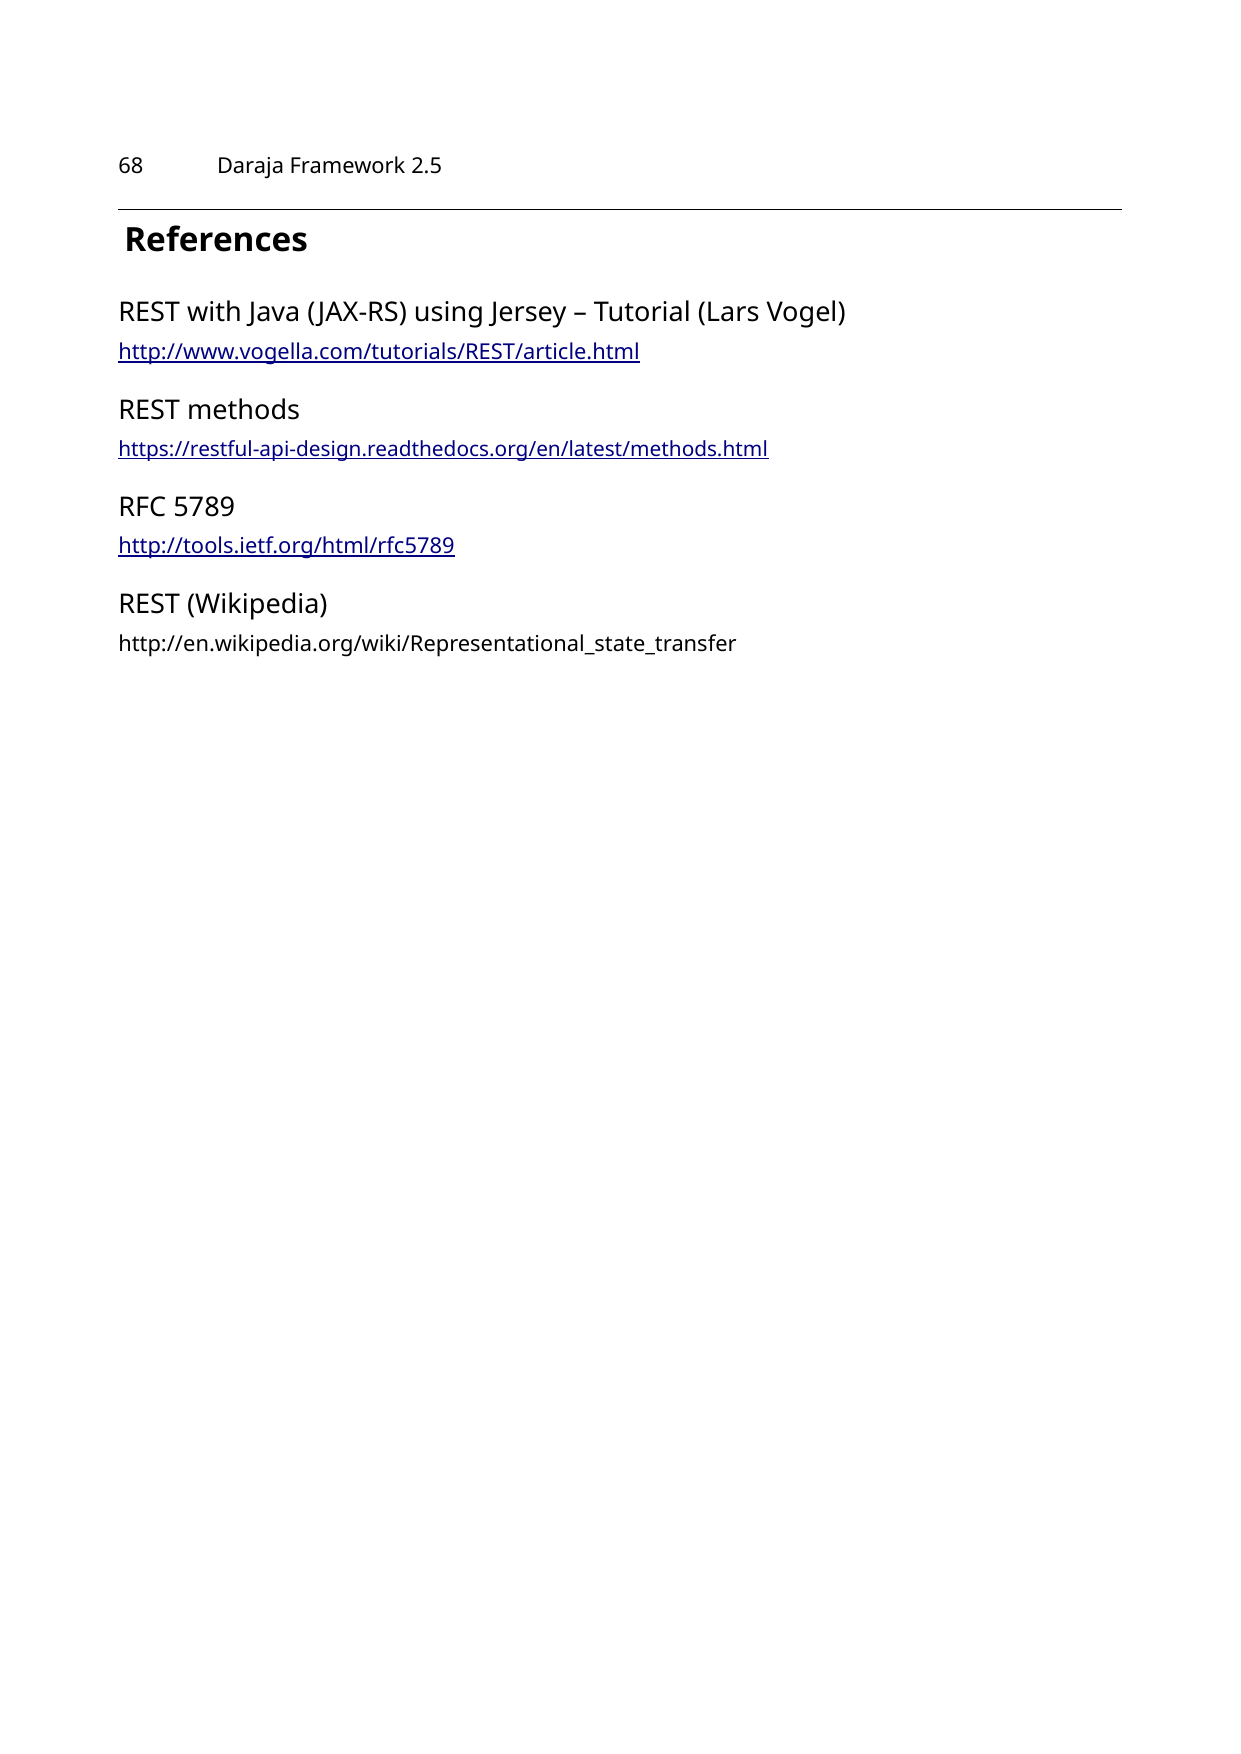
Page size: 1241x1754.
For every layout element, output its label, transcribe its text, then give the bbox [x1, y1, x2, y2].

subtitle References [118, 210, 1122, 268]
subtitle REST methods [118, 391, 1122, 427]
subtitle REST with Java (JAX-RS) using Jersey – Tutorial (Lars Vogel) [118, 293, 1122, 329]
text http://en.wikipedia.org/wiki/Representational_state_transfer [118, 628, 1122, 658]
text http://www.vogella.com/tutorials/REST/article.html [118, 336, 1122, 366]
subtitle RFC 5789 [118, 487, 1122, 524]
text https://restful-api-design.readthedocs.org/en/latest/methods.html [118, 434, 1122, 462]
subtitle REST (Wikipedia) [118, 585, 1122, 622]
text http://tools.ietf.org/html/rfc5789 [118, 530, 1122, 560]
